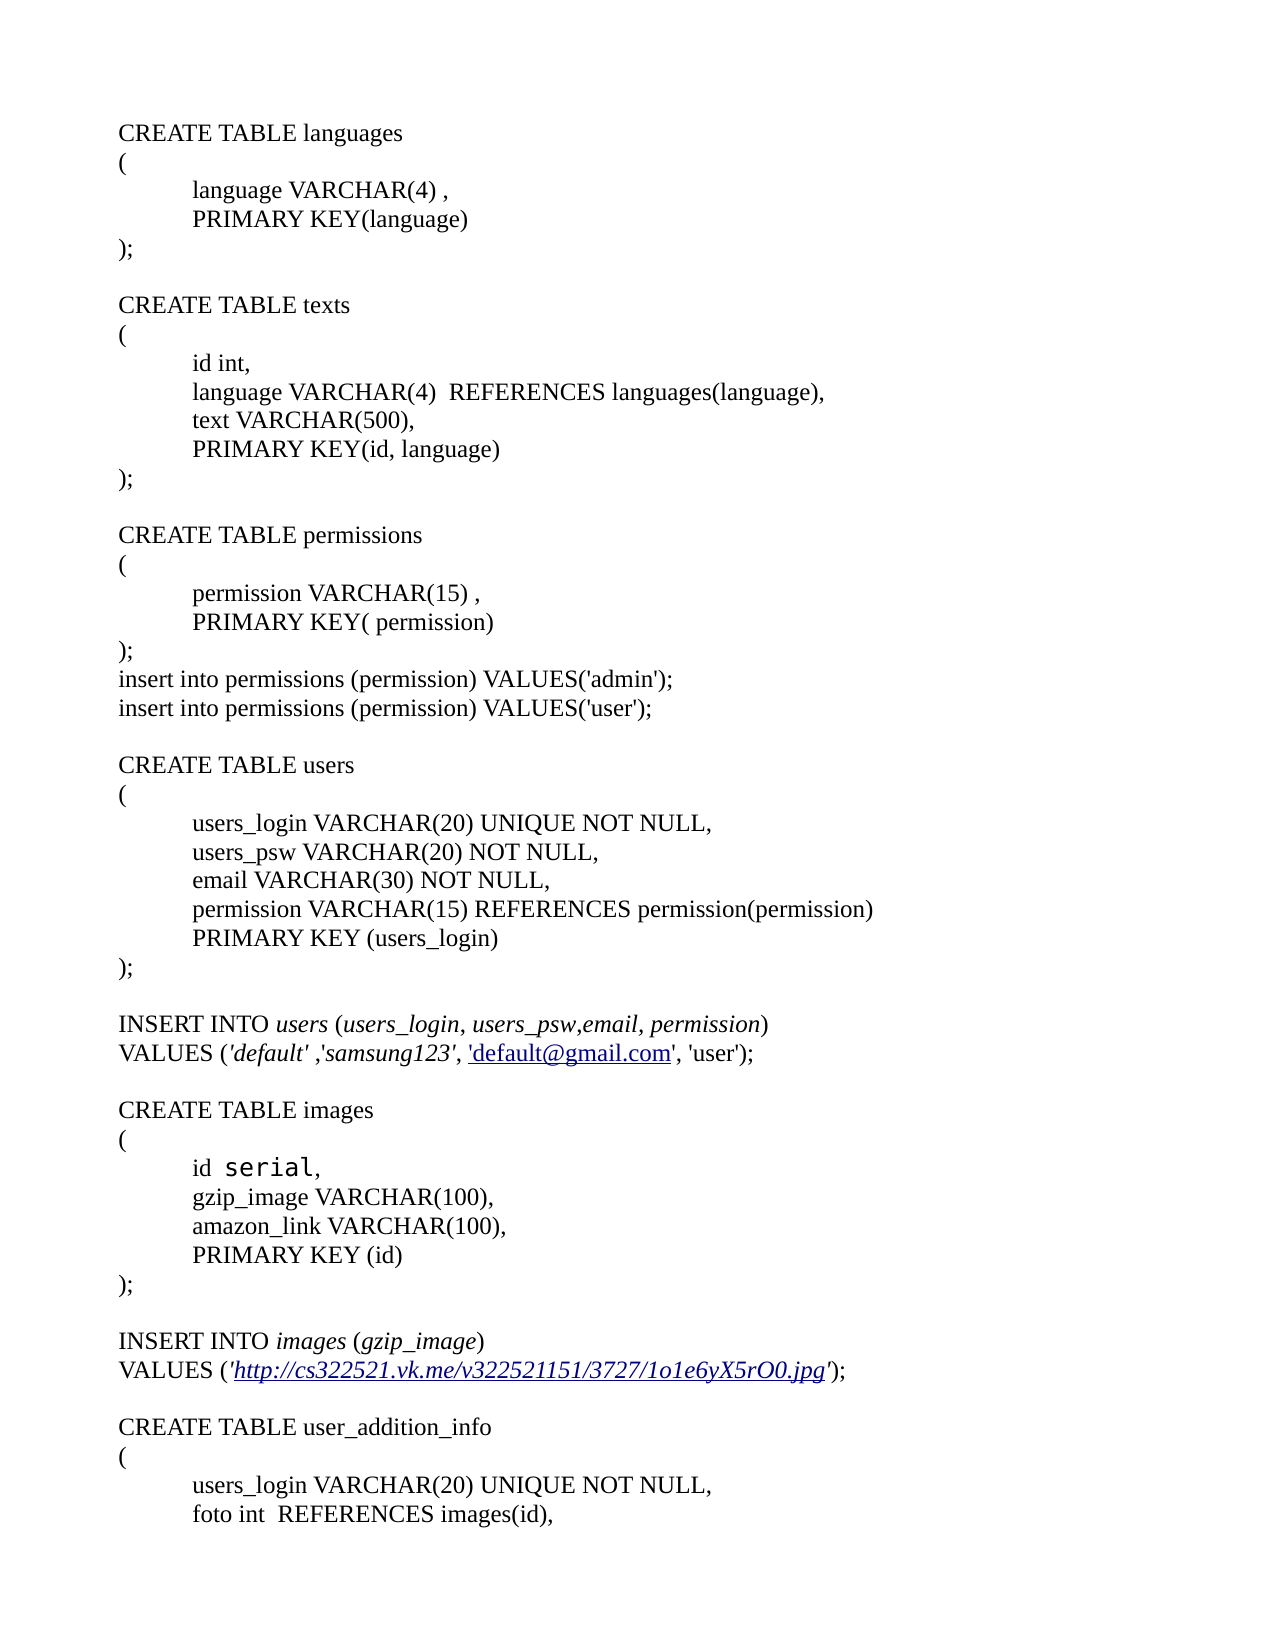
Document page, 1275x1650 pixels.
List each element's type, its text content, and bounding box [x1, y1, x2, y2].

text ); [118, 1269, 1157, 1297]
text id serial, [118, 1153, 1157, 1182]
text foto int REFERENCES images(id), [118, 1499, 1157, 1527]
text amazon_link VARCHAR(100), [118, 1211, 1157, 1240]
text text VARCHAR(500), [118, 406, 1157, 434]
text ( [118, 1441, 1157, 1470]
text ( [118, 549, 1157, 578]
text gzip_image VARCHAR(100), [118, 1182, 1157, 1211]
text ); [118, 636, 1157, 664]
text ( [118, 319, 1157, 348]
text PRIMARY KEY (id) [118, 1240, 1157, 1269]
text ); [118, 952, 1157, 981]
text CREATE TABLE permissions [118, 521, 1157, 549]
text PRIMARY KEY(language) [118, 204, 1157, 233]
text CREATE TABLE user_addition_info [118, 1412, 1157, 1441]
text users_login VARCHAR(20) UNIQUE NOT NULL, [118, 1470, 1157, 1499]
text ( [118, 147, 1157, 176]
text ( [118, 779, 1157, 808]
text insert into permissions (permission) VALUES('admin'); [118, 664, 1157, 693]
text users_psw VARCHAR(20) NOT NULL, [118, 837, 1157, 866]
text PRIMARY KEY (users_login) [118, 923, 1157, 952]
text id int, [118, 348, 1157, 377]
text permission VARCHAR(15) , [118, 578, 1157, 607]
text users_login VARCHAR(20) UNIQUE NOT NULL, [118, 808, 1157, 837]
text email VARCHAR(30) NOT NULL, [118, 866, 1157, 894]
text PRIMARY KEY(id, language) [118, 434, 1157, 463]
text ); [118, 463, 1157, 492]
text ( [118, 1124, 1157, 1153]
text CREATE TABLE texts [118, 291, 1157, 319]
text ); [118, 233, 1157, 262]
text PRIMARY KEY( permission) [118, 607, 1157, 636]
text CREATE TABLE users [118, 751, 1157, 779]
text insert into permissions (permission) VALUES('user'); [118, 693, 1157, 722]
text language VARCHAR(4) REFERENCES languages(language), [118, 377, 1157, 406]
text language VARCHAR(4) , [118, 176, 1157, 204]
text CREATE TABLE images [118, 1096, 1157, 1124]
text permission VARCHAR(15) REFERENCES permission(permission) [118, 894, 1157, 923]
text CREATE TABLE languages [118, 118, 1157, 147]
text INSERT INTO images (gzip_image) VALUES ('http://cs322521.vk.me/v322521151/3727/1o1e6yX5rO0.jpg'); [118, 1326, 1157, 1384]
text INSERT INTO users (users_login, users_psw,email, permission) VALUES ('default' ,'samsung123', 'default@gmail.com', 'user'); [118, 1009, 1157, 1067]
